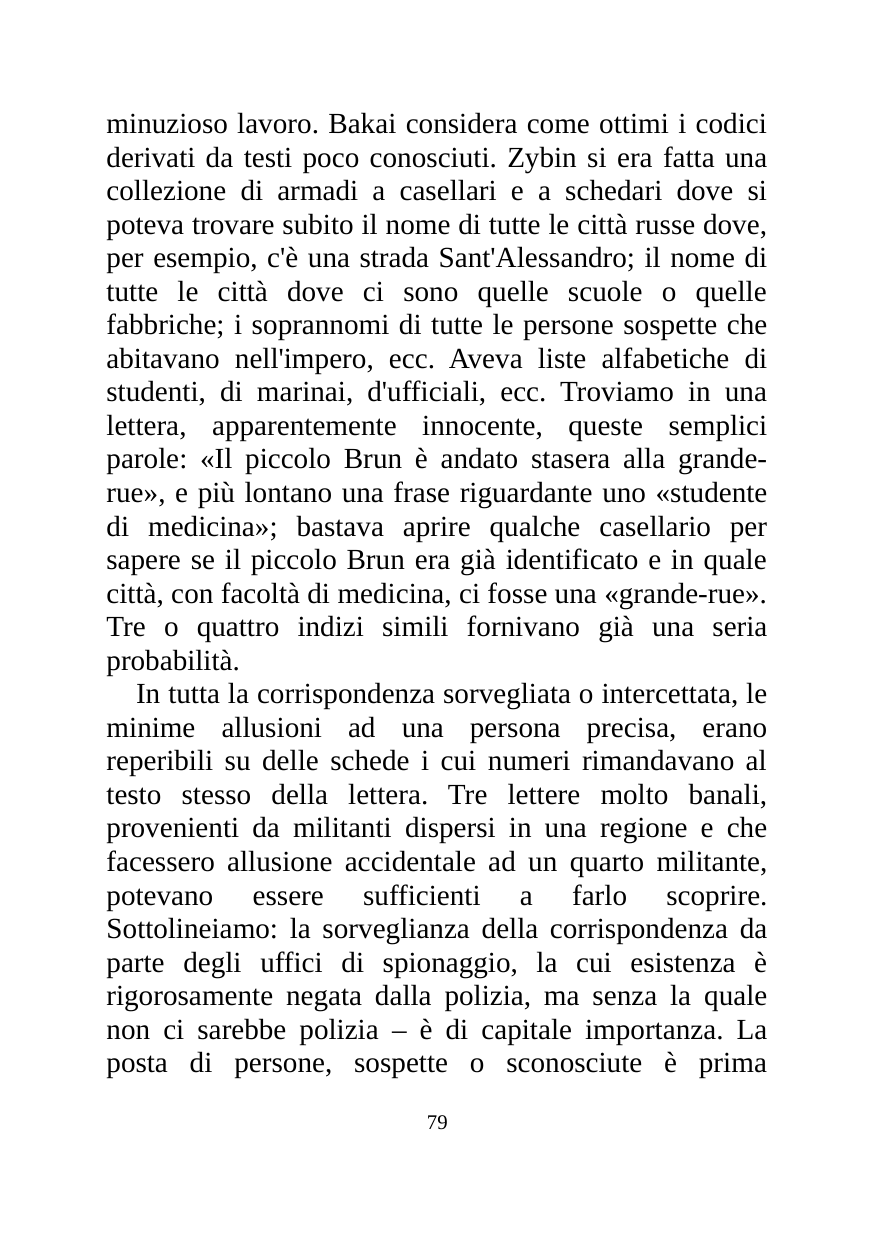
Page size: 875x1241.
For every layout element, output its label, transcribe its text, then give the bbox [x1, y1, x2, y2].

text minuzioso lavoro. Bakai considera come ottimi i codici derivati da testi poco conosciuti. Zybin si era fatta una collezione di armadi a casellari e a schedari dove si poteva trovare subito il nome di tutte le città russe dove, per esempio, c'è una strada Sant'Alessandro; il nome di tutte le città dove ci sono quelle scuole o quelle fabbriche; i soprannomi di tutte le persone sospette che abitavano nell'impero, ecc. Aveva liste alfabetiche di studenti, di marinai, d'ufficiali, ecc. Troviamo in una lettera, apparentemente innocente, queste semplici parole: «Il piccolo Brun è andato stasera alla grande-rue», e più lontano una frase riguardante uno «studente di medicina»; bastava aprire qualche casellario per sapere se il piccolo Brun era già identificato e in quale città, con facoltà di medicina, ci fosse una «grande-rue». Tre o quattro indizi simili fornivano già una seria probabilità. [106, 106, 768, 676]
text In tutta la corrispondenza sorvegliata o intercettata, le minime allusioni ad una persona precisa, erano reperibili su delle schede i cui numeri rimandavano al testo stesso della lettera. Tre lettere molto banali, provenienti da militanti dispersi in una regione e che facessero allusione accidentale ad un quarto militante, potevano essere sufficienti a farlo scoprire. Sottolineiamo: la sorveglianza della corrispondenza da parte degli uffici di spionaggio, la cui esistenza è rigorosamente negata dalla polizia, ma senza la quale non ci sarebbe polizia – è di capitale importanza. La posta di persone, sospette o sconosciute è prima [106, 676, 768, 1079]
